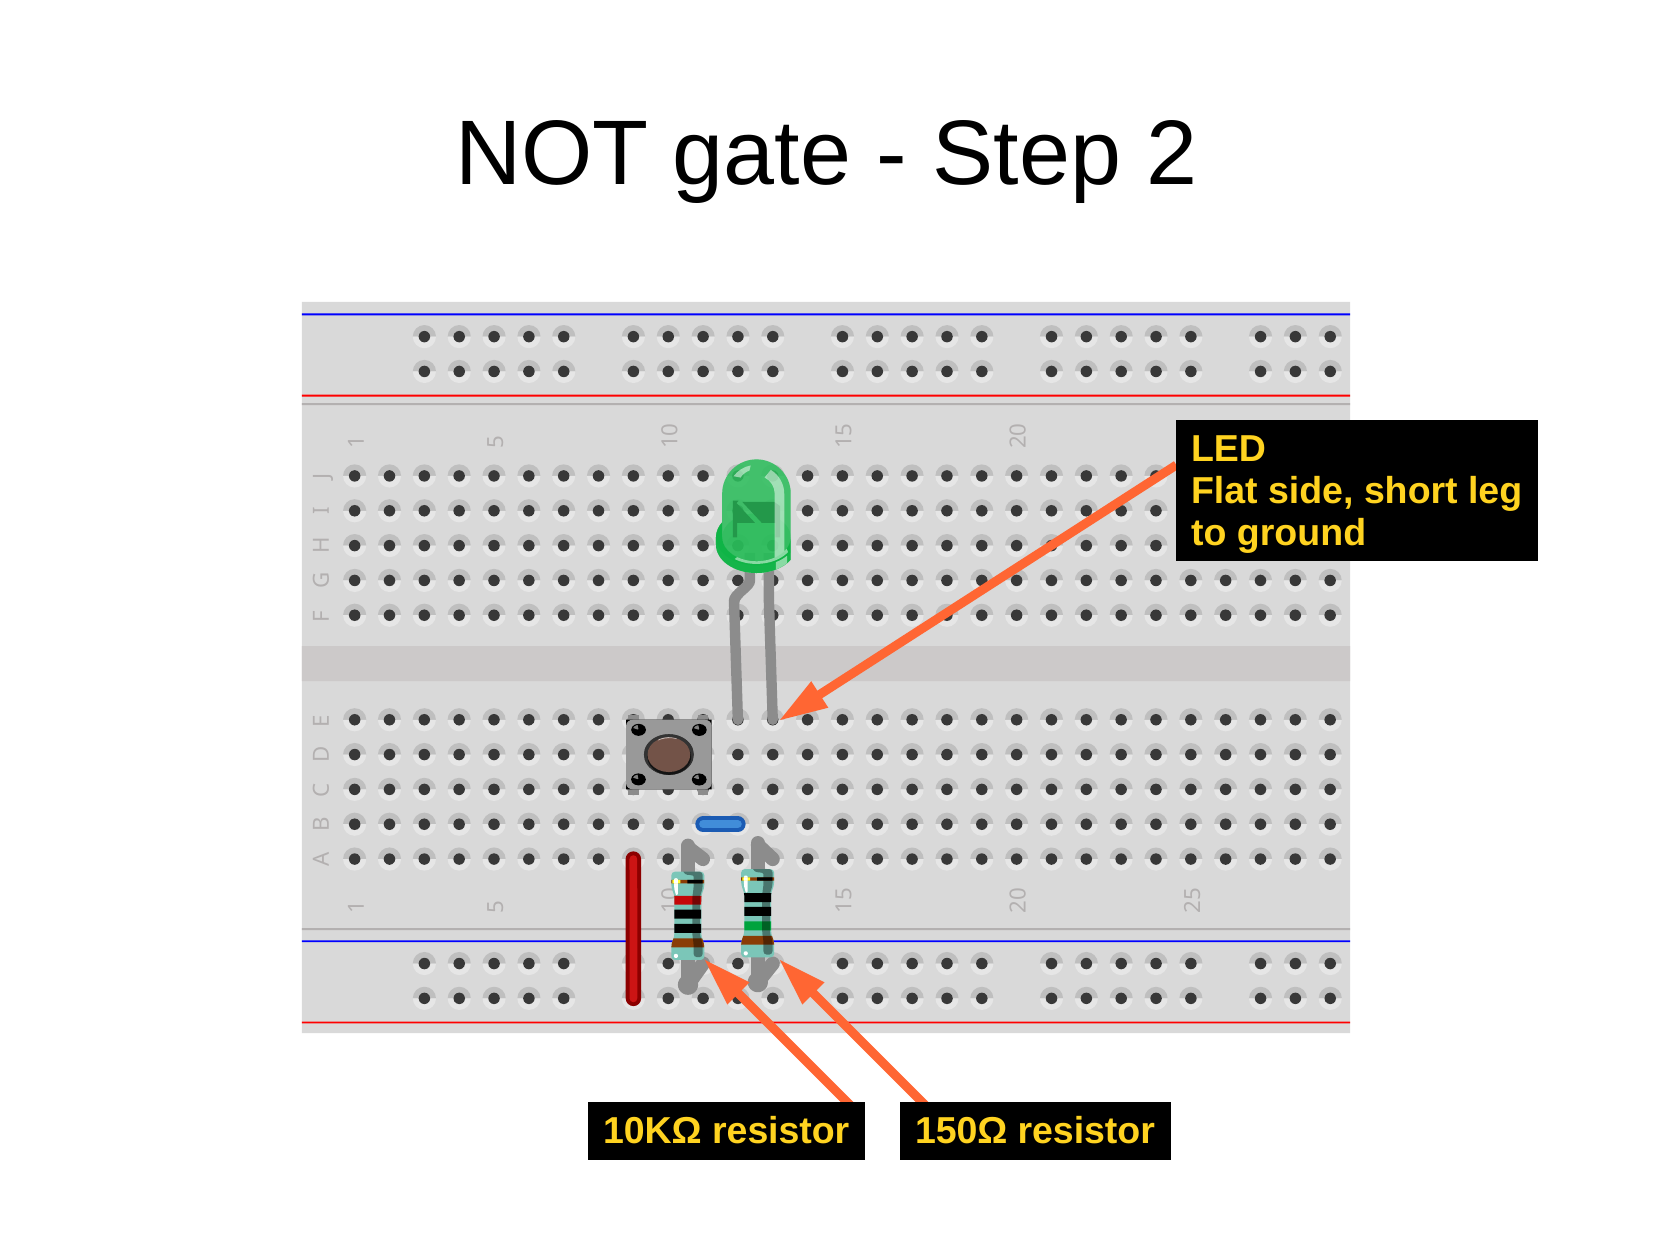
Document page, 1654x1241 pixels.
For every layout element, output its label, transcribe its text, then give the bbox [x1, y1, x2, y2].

picture [300, 300, 1351, 1036]
text_box 150Ω resistor [900, 1102, 1171, 1160]
text_box LED Flat side, short leg to ground [1176, 420, 1538, 561]
title NOT gate - Step 2 [82, 49, 1571, 257]
text_box 10KΩ resistor [588, 1102, 865, 1160]
